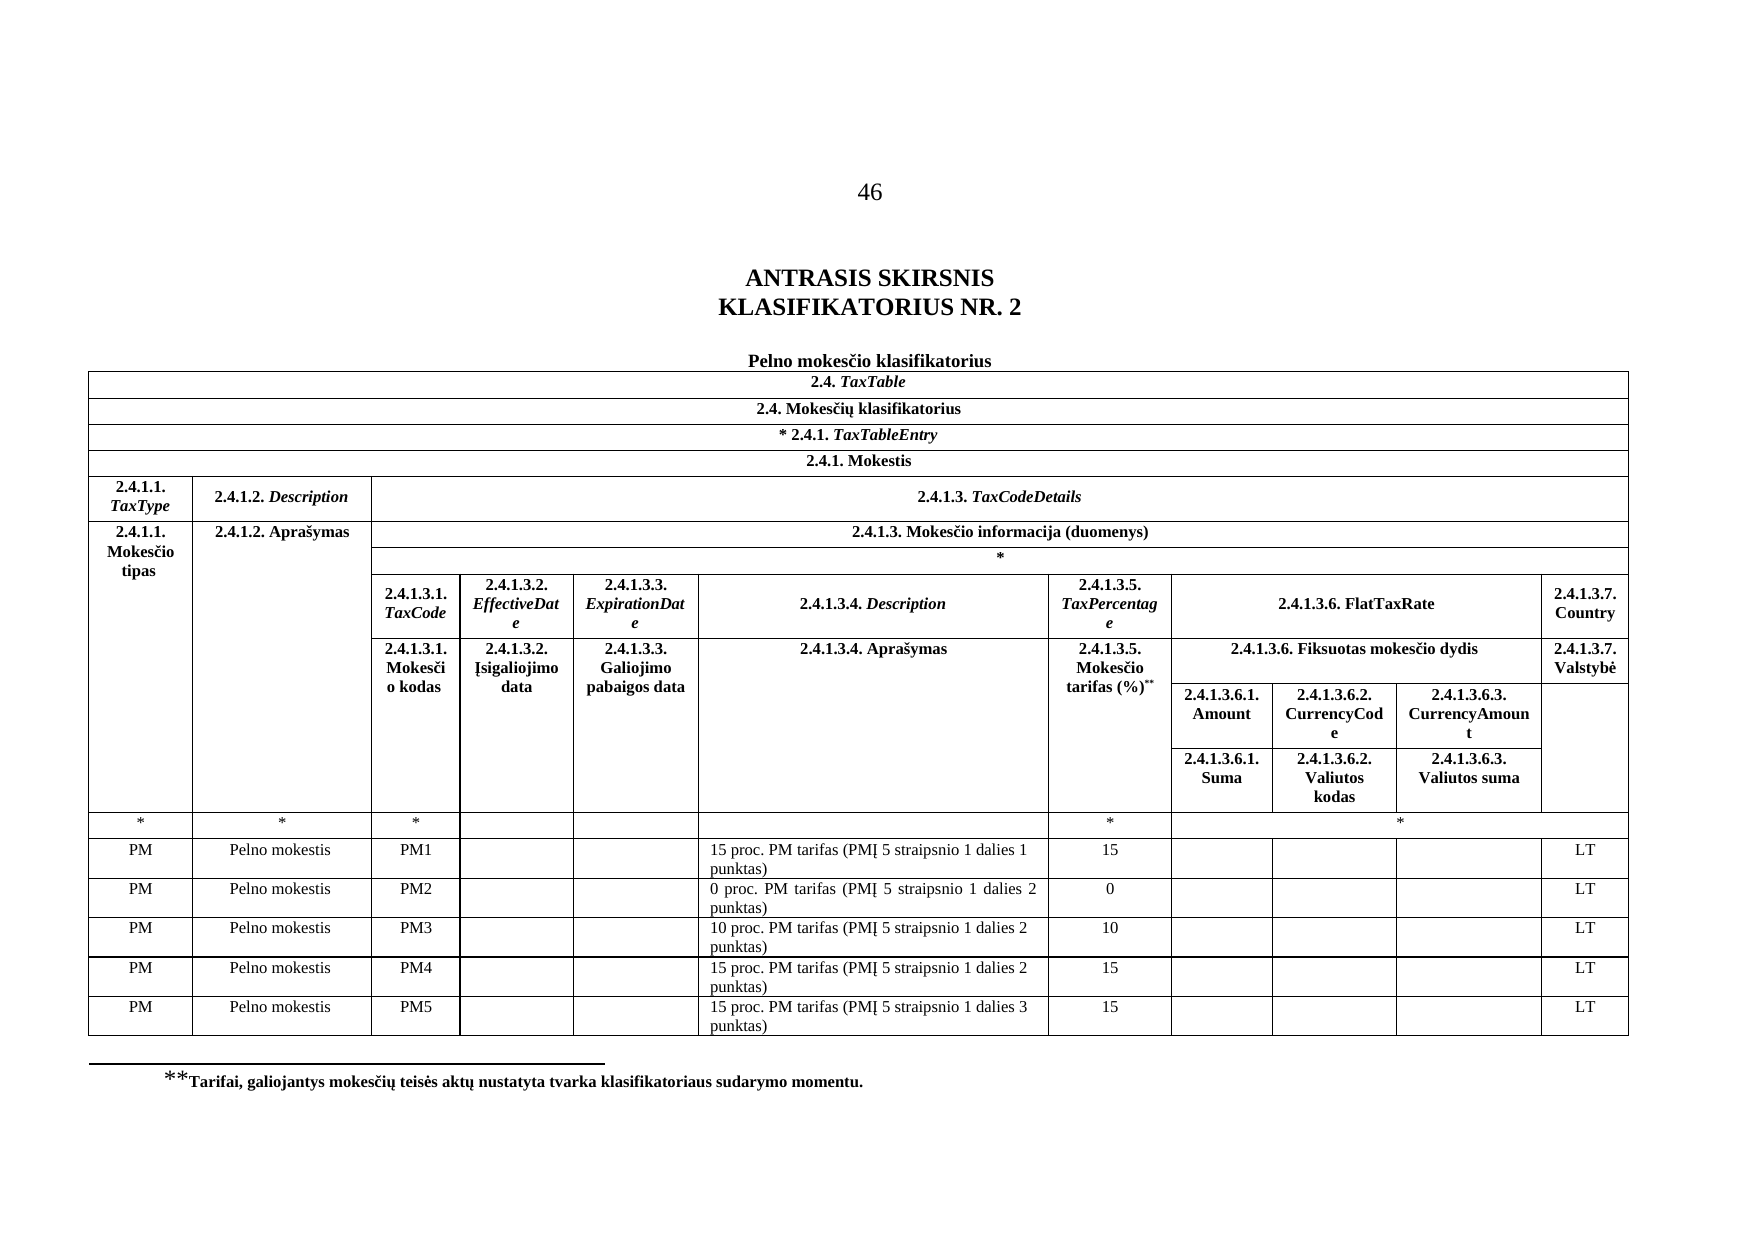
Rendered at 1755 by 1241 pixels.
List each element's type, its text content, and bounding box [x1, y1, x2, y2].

table_cell [461, 879, 573, 917]
table_cell [461, 958, 573, 996]
table_cell PM5 [372, 997, 459, 1035]
table_cell 0 [1049, 879, 1171, 917]
table_cell [1273, 879, 1396, 917]
table_header 2.4. TaxTable [89, 372, 1628, 397]
table_cell PM [89, 879, 192, 917]
table_cell [1273, 839, 1396, 878]
table_cell [461, 839, 573, 878]
table_cell [574, 958, 698, 996]
table_cell [1397, 997, 1541, 1035]
table_cell LT [1542, 958, 1628, 996]
table_cell * [193, 813, 371, 838]
table_cell * [89, 813, 192, 838]
table_cell [1172, 839, 1272, 878]
table_cell LT [1542, 839, 1628, 878]
table_cell 2.4.1.3.7. Country [1542, 575, 1628, 638]
table_cell LT [1542, 997, 1628, 1035]
table_cell [574, 997, 698, 1035]
table_cell [1172, 918, 1272, 956]
table_cell 2.4.1.3.6. Fiksuotas mokesčio dydis [1172, 639, 1541, 683]
table_cell [1273, 997, 1396, 1035]
table_cell * [372, 548, 1628, 573]
table_cell [461, 997, 573, 1035]
table_cell PM1 [372, 839, 459, 878]
table_cell [699, 813, 1048, 838]
table_cell 2.4.1.3.4. Description [699, 575, 1048, 638]
table_cell 10 proc. PM tarifas (PMĮ 5 straipsnio 1 dalies 2 punktas) [699, 918, 1048, 956]
table_cell 0 proc. PM tarifas (PMĮ 5 straipsnio 1 dalies 2 punktas) [699, 879, 1048, 917]
table_cell * [372, 813, 459, 838]
table_cell Pelno mokestis [193, 879, 371, 917]
table_cell 2.4.1.3.3. ExpirationDate [574, 575, 698, 638]
table_cell 2.4.1.3.7. Valstybė [1542, 639, 1628, 683]
table_cell 2.4.1.3.3. Galiojimo pabaigos data [574, 639, 698, 812]
table_cell PM [89, 918, 192, 956]
table_cell 2.4.1.2. Description [193, 477, 371, 521]
table_cell 2.4.1.1. TaxType [89, 477, 192, 521]
table_cell PM3 [372, 918, 459, 956]
table_cell [1273, 958, 1396, 996]
table_cell [1172, 997, 1272, 1035]
table_cell 2.4.1. Mokestis [89, 451, 1628, 476]
table_cell 15 [1049, 958, 1171, 996]
table_cell 2.4.1.3.1. Mokesčio kodas [372, 639, 459, 812]
table_cell 2.4.1.3. Mokesčio informacija (duomenys) [372, 522, 1628, 547]
table_cell 2.4.1.3.2. Įsigaliojimo data [461, 639, 573, 812]
table_cell 15 [1049, 839, 1171, 878]
table_cell 2.4.1.3.6.3. CurrencyAmount [1397, 684, 1541, 748]
table_cell [1542, 684, 1628, 812]
table_cell Pelno mokestis [193, 839, 371, 878]
table_cell 2.4.1.3.6.2. CurrencyCode [1273, 684, 1396, 748]
table_cell 2.4.1.1. Mokesčio tipas [89, 522, 192, 812]
table_cell 10 [1049, 918, 1171, 956]
table_cell 2.4.1.3.6.2. Valiutos kodas [1273, 749, 1396, 812]
table_cell [461, 918, 573, 956]
text Pelno mokesčio klasifikatorius [89, 350, 1651, 371]
table_cell 2.4.1.2. Aprašymas [193, 522, 371, 812]
text KLASIFIKATORIUS NR. 2 [89, 292, 1651, 321]
table_cell PM [89, 958, 192, 996]
table_cell PM [89, 997, 192, 1035]
table_cell [574, 813, 698, 838]
table_cell 2.4.1.3.6.1. Amount [1172, 684, 1272, 748]
table_cell [461, 813, 573, 838]
table_cell [1397, 958, 1541, 996]
table_cell 15 proc. PM tarifas (PMĮ 5 straipsnio 1 dalies 2 punktas) [699, 958, 1048, 996]
table_cell [1172, 879, 1272, 917]
table_cell 2.4.1.3.6.1. Suma [1172, 749, 1272, 812]
table_cell 2.4.1.3.5. Mokesčio tarifas (%) [1049, 639, 1171, 812]
table_cell 15 proc. PM tarifas (PMĮ 5 straipsnio 1 dalies 1 punktas) [699, 839, 1048, 878]
table_cell PM2 [372, 879, 459, 917]
table_cell PM [89, 839, 192, 878]
table_cell LT [1542, 879, 1628, 917]
table_cell * [1172, 813, 1628, 838]
table_cell 2.4.1.3.5. TaxPercentage [1049, 575, 1171, 638]
table_cell 2.4.1.3.6. FlatTaxRate [1172, 575, 1541, 638]
table_cell Pelno mokestis [193, 958, 371, 996]
table_cell * 2.4.1. TaxTableEntry [89, 425, 1628, 450]
table_cell [1397, 918, 1541, 956]
table_cell LT [1542, 918, 1628, 956]
table_cell [1273, 918, 1396, 956]
table_cell [574, 839, 698, 878]
table_cell PM4 [372, 958, 459, 996]
table_cell 2.4. Mokesčių klasifikatorius [89, 399, 1628, 423]
table_cell 15 [1049, 997, 1171, 1035]
table_cell 2.4.1.3.6.3. Valiutos suma [1397, 749, 1541, 812]
text ANTRASIS SKIRSNIS [89, 263, 1651, 292]
table_cell 2.4.1.3.2. EffectiveDate [461, 575, 573, 638]
table_cell Pelno mokestis [193, 997, 371, 1035]
table_cell Pelno mokestis [193, 918, 371, 956]
table_cell * [1049, 813, 1171, 838]
table_cell [574, 918, 698, 956]
table_cell [1397, 839, 1541, 878]
table_cell [1172, 958, 1272, 996]
table_cell 2.4.1.3.1. TaxCode [372, 575, 459, 638]
table_cell [1397, 879, 1541, 917]
table_cell 15 proc. PM tarifas (PMĮ 5 straipsnio 1 dalies 3 punktas) [699, 997, 1048, 1035]
table_cell [574, 879, 698, 917]
table_cell 2.4.1.3.4. Aprašymas [699, 639, 1048, 812]
table_cell 2.4.1.3. TaxCodeDetails [372, 477, 1628, 521]
